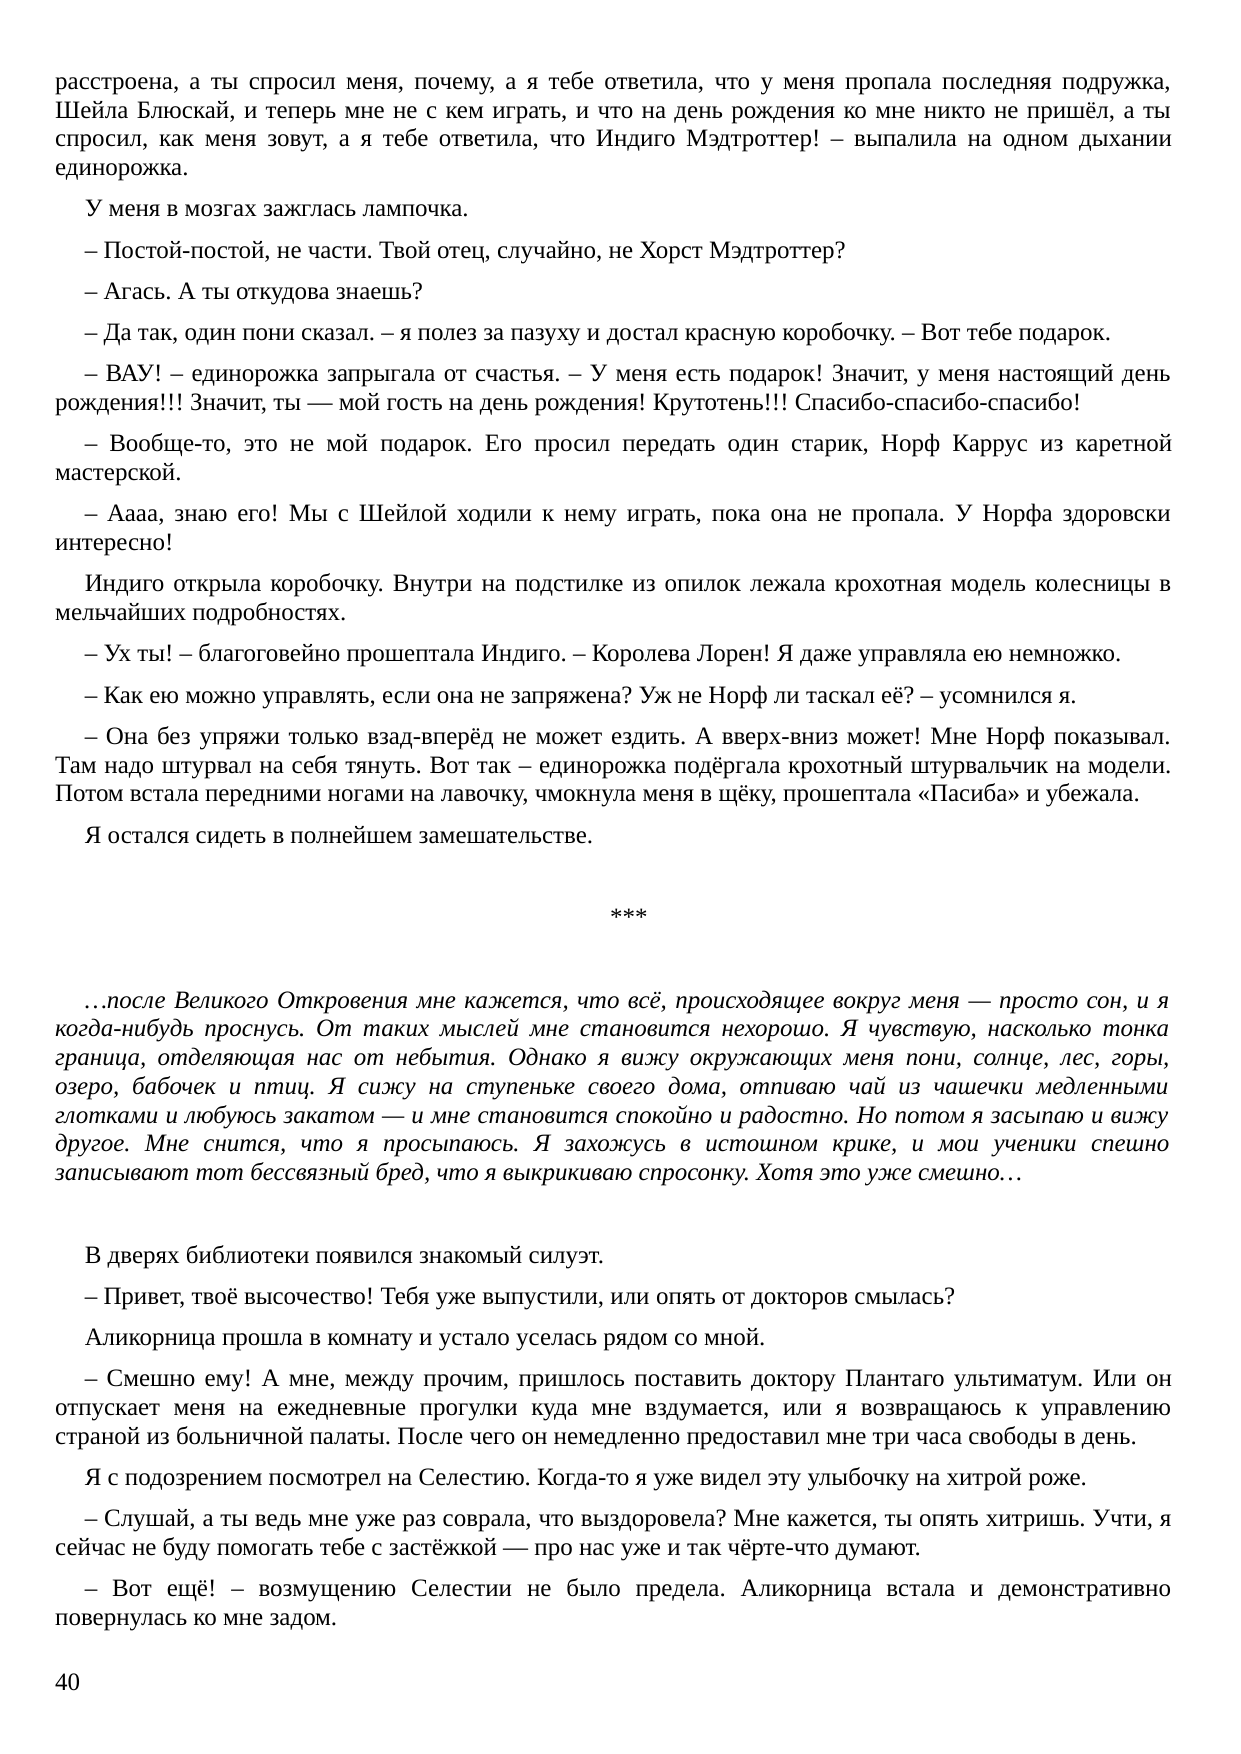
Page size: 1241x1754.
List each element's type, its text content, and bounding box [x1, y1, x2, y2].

text – Вот ещё! – возмущению Селестии не было предела. Аликорница встала и демонстративно повернулась ко мне задом. [55, 1573, 1173, 1631]
text – Cмешно ему! А мне, между прочим, пришлось поставить доктору Плантаго ультиматум. Или он отпускает меня на ежедневные прогулки куда мне вздумается, или я возвращаюсь к управлению страной из больничной палаты. После чего он немедленно предоставил мне три часа свободы в день. [55, 1363, 1173, 1450]
text расстроена, а ты спросил меня, почему, а я тебе ответила, что у меня пропала последняя подружка, Шейла Блюскай, и теперь мне не с кем играть, и что на день рождения ко мне никто не пришёл, а ты спросил, как меня зовут, а я тебе ответила, что Индиго Мэдтроттер! – выпалила на одном дыхании единорожка. [55, 66, 1173, 181]
text – Ух ты! – благоговейно прошептала Индиго. – Королева Лорен! Я даже управляла ею немножко. [55, 638, 1173, 667]
text Я остался сидеть в полнейшем замешательстве. [55, 820, 1173, 848]
text Я с подозрением посмотрел на Селестию. Когда-то я уже видел эту улыбочку на хитрой роже. [55, 1462, 1173, 1491]
text В дверях библиотеки появился знакомый силуэт. [55, 1240, 1173, 1268]
text – Вообще-то, это не мой подарок. Его просил передать один старик, Норф Каррус из каретной мастерской. [55, 428, 1173, 486]
text – ВАУ! – единорожка запрыгала от счастья. – У меня есть подарок! Значит, у меня настоящий день рождения!!! Значит, ты — мой гость на день рождения! Крутотень!!! Спасибо-спасибо-спасибо! [55, 358, 1173, 416]
text – Как ею можно управлять, если она не запряжена? Уж не Норф ли таскал её? – усомнился я. [55, 680, 1173, 708]
text – Аааа, знаю его! Мы с Шейлой ходили к нему играть, пока она не пропала. У Норфа здоровски интересно! [55, 498, 1173, 556]
text …после Великого Откровения мне кажется, что всё, происходящее вокруг меня — просто сон, и я когда-нибудь проснусь. От таких мыслей мне становится нехорошо. Я чувствую, насколько тонка граница, отделяющая нас от небытия. Однако я вижу окружающих меня пони, солнце, лес, горы, озеро, бабочек и птиц. Я сижу на ступеньке своего дома, отпиваю чай из чашечки медленными глотками и любуюсь закатом — и мне становится спокойно и радостно. Но потом я засыпаю и вижу другое. Мне снится, что я просыпаюсь. Я захожусь в истошном крике, и мои ученики спешно записывают тот бессвязный бред, что я выкрикиваю спросонку. Хотя это уже смешно… [55, 985, 1173, 1186]
text *** [55, 902, 1173, 931]
text Аликорница прошла в комнату и устало уселась рядом со мной. [55, 1322, 1173, 1351]
text У меня в мозгах зажглась лампочка. [55, 193, 1173, 222]
text Индиго открыла коробочку. Внутри на подстилке из опилок лежала крохотная модель колесницы в мельчайших подробностях. [55, 568, 1173, 626]
text – Слушай, а ты ведь мне уже раз соврала, что выздоровела? Мне кажется, ты опять хитришь. Учти, я сейчас не буду помогать тебе с застёжкой — про нас уже и так чёрте-что думают. [55, 1503, 1173, 1561]
text – Да так, один пони сказал. – я полез за пазуху и достал красную коробочку. – Вот тебе подарок. [55, 317, 1173, 346]
text – Агась. А ты откудова знаешь? [55, 276, 1173, 305]
text – Она без упряжи только взад-вперёд не может ездить. А вверх-вниз может! Мне Норф показывал. Там надо штурвал на себя тянуть. Вот так – единорожка подёргала крохотный штурвальчик на модели. Потом встала передними ногами на лавочку, чмокнула меня в щёку, прошептала «Пасиба» и убежала. [55, 721, 1173, 807]
text – Привет, твоё высочество! Тебя уже выпустили, или опять от докторов смылась? [55, 1281, 1173, 1310]
text – Постой-постой, не части. Твой отец, случайно, не Хорст Мэдтроттер? [55, 235, 1173, 263]
